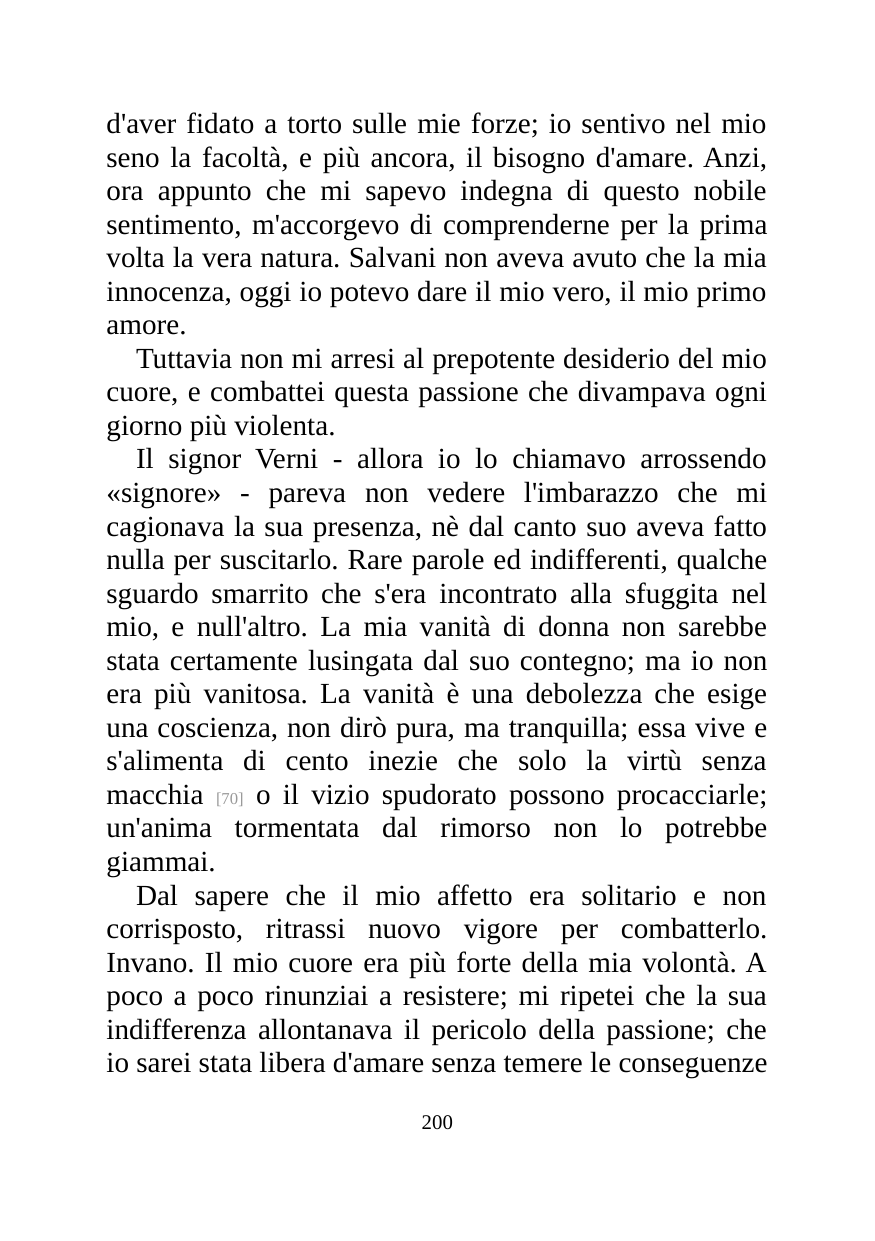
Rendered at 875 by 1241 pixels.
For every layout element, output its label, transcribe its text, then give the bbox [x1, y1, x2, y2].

text Il signor Verni - allora io lo chiamavo arrossendo «signore» - pareva non vedere l'imbarazzo che mi cagionava la sua presenza, nè dal canto suo aveva fatto nulla per suscitarlo. Rare parole ed indifferenti, qualche sguardo smarrito che s'era incontrato alla sfuggita nel mio, e null'altro. La mia vanità di donna non sarebbe stata certamente lusingata dal suo contegno; ma io non era più vanitosa. La vanità è una debolezza che esige una coscienza, non dirò pura, ma tranquilla; essa vive e s'alimenta di cento inezie che solo la virtù senza macchia [70] o il vizio spudorato possono procacciarle; un'anima tormentata dal rimorso non lo potrebbe giammai. [106, 442, 768, 878]
text d'aver fidato a torto sulle mie forze; io sentivo nel mio seno la facoltà, e più ancora, il bisogno d'amare. Anzi, ora appunto che mi sapevo indegna di questo nobile sentimento, m'accorgevo di comprenderne per la prima volta la vera natura. Salvani non aveva avuto che la mia innocenza, oggi io potevo dare il mio vero, il mio primo amore. [106, 106, 768, 341]
text Dal sapere che il mio affetto era solitario e non corrisposto, ritrassi nuovo vigore per combatterlo. Invano. Il mio cuore era più forte della mia volontà. A poco a poco rinunziai a resistere; mi ripetei che la sua indifferenza allontanava il pericolo della passione; che io sarei stata libera d'amare senza temere le conseguenze [106, 878, 768, 1079]
text Tuttavia non mi arresi al prepotente desiderio del mio cuore, e combattei questa passione che divampava ogni giorno più violenta. [106, 341, 768, 442]
